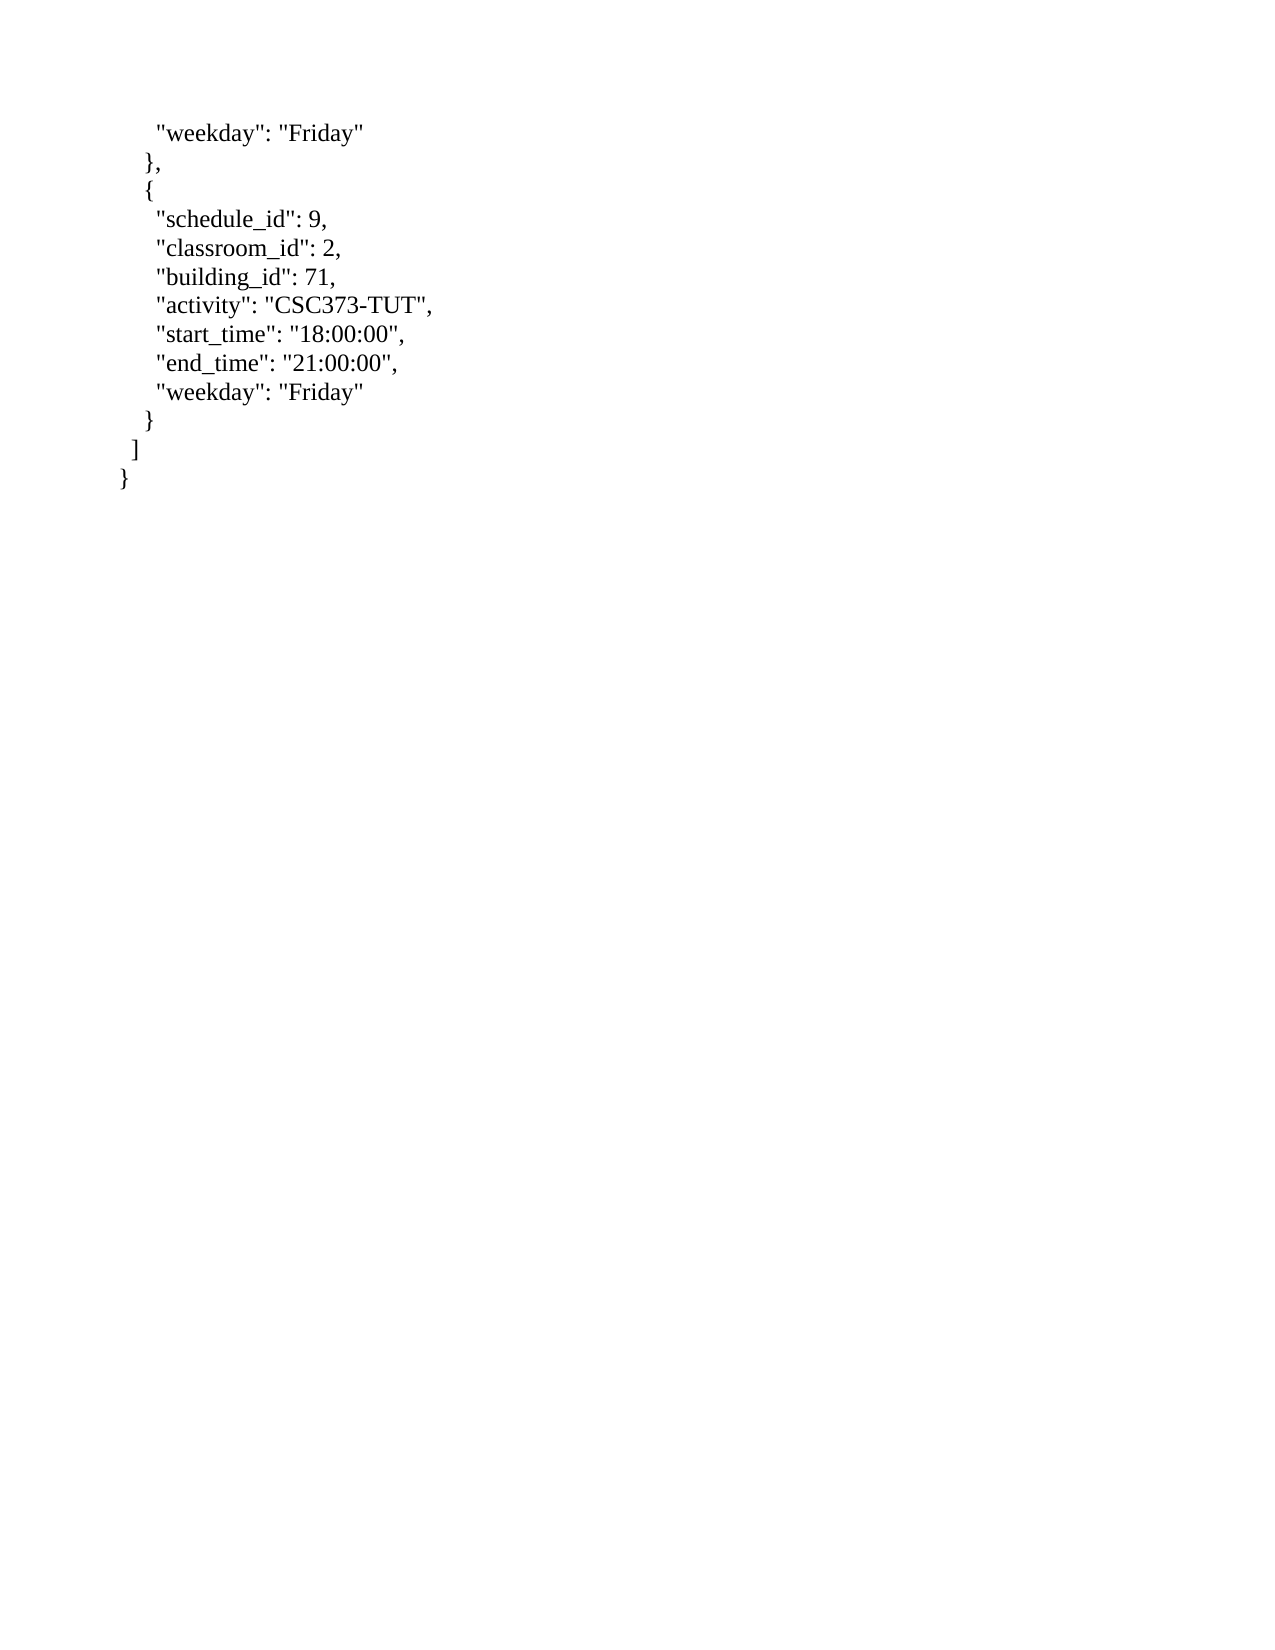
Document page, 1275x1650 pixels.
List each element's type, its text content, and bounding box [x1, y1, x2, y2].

text "end_time": "21:00:00", [118, 348, 1157, 377]
text } [118, 463, 1157, 492]
text "schedule_id": 9, [118, 204, 1157, 233]
text } [118, 406, 1157, 434]
text }, [118, 147, 1157, 176]
text "weekday": "Friday" [118, 377, 1157, 406]
text "start_time": "18:00:00", [118, 319, 1157, 348]
text "activity": "CSC373-TUT", [118, 291, 1157, 319]
text "building_id": 71, [118, 262, 1157, 291]
text "weekday": "Friday" [118, 118, 1157, 147]
text ] [118, 434, 1157, 463]
text { [118, 176, 1157, 204]
text "classroom_id": 2, [118, 233, 1157, 262]
